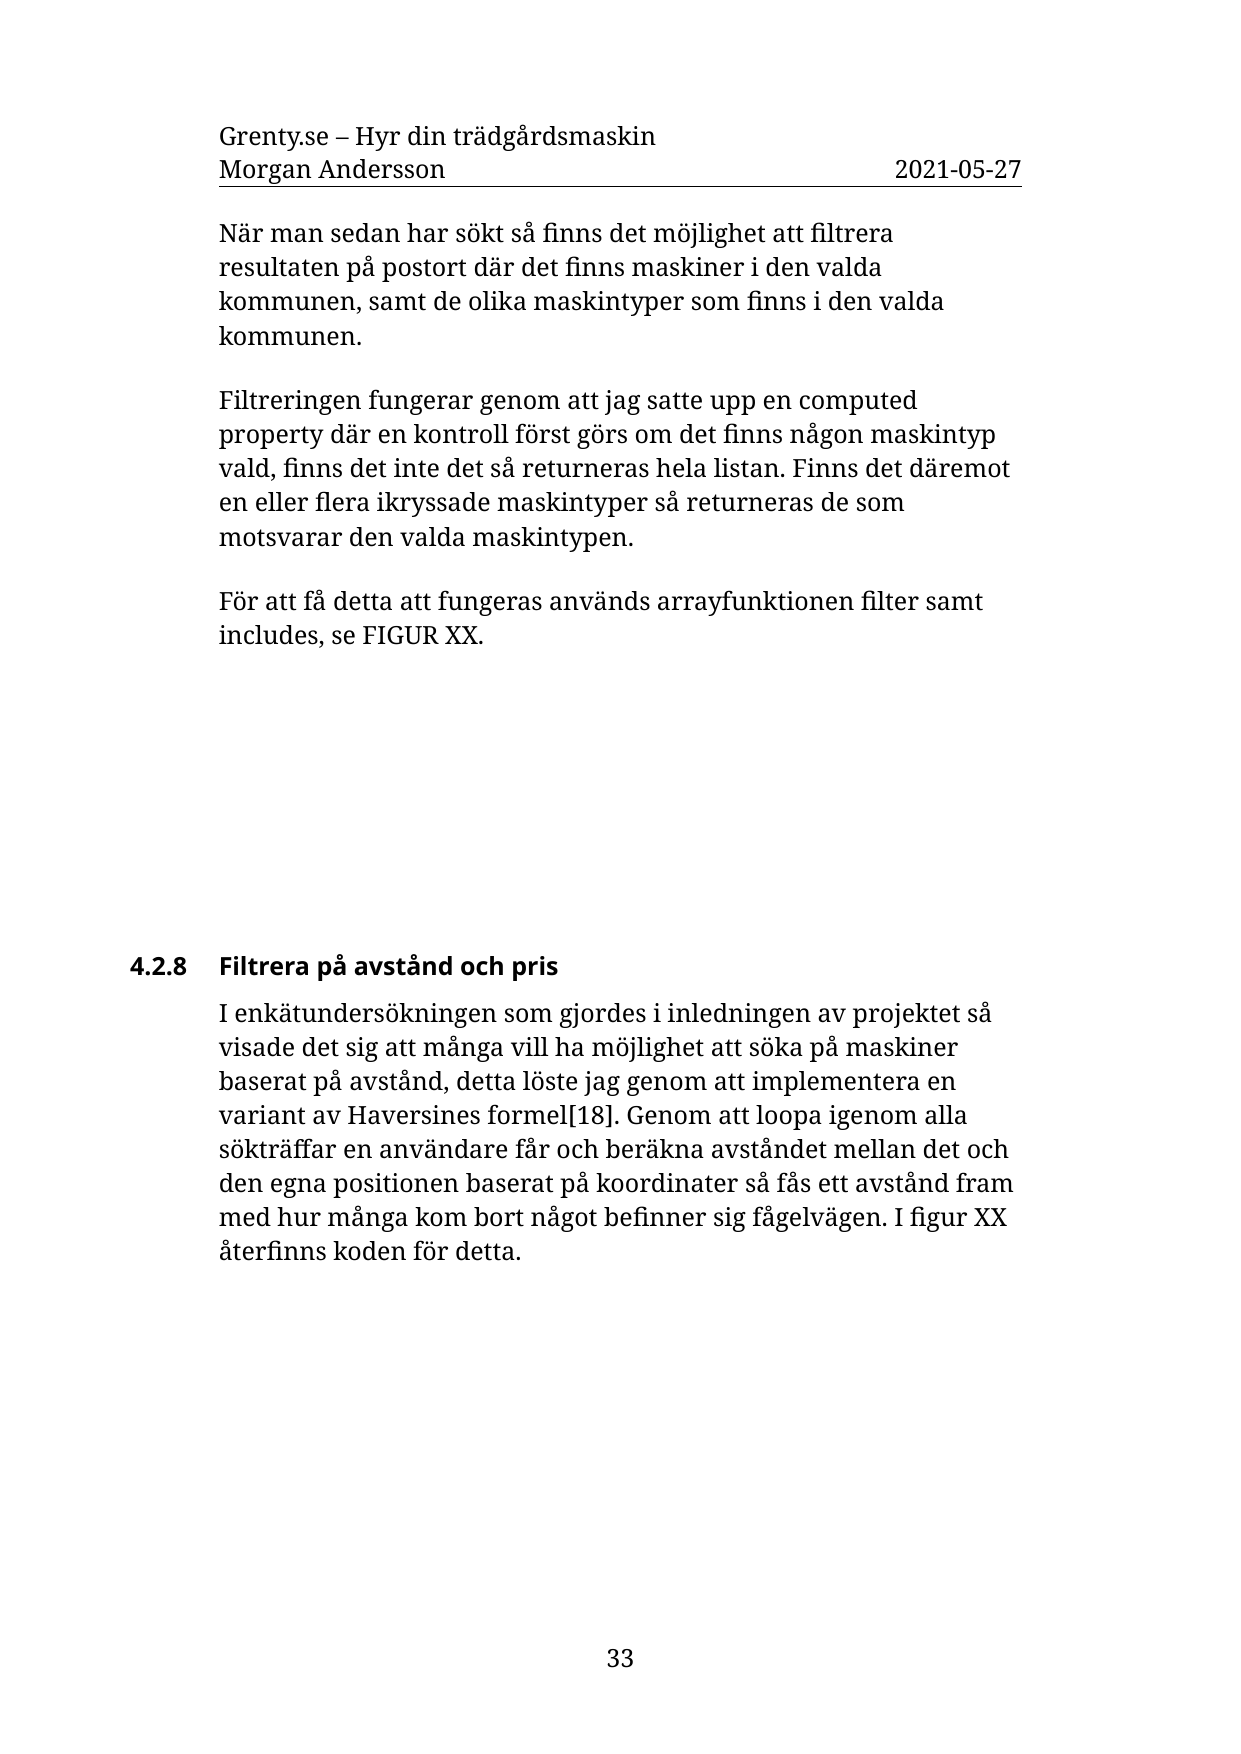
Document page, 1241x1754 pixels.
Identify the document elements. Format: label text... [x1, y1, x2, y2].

text I enkätundersökningen som gjordes i inledningen av projektet så visade det sig att många vill ha möjlighet att söka på maskiner baserat på avstånd, detta löste jag genom att implementera en variant av Haversines formel[18]. Genom att loopa igenom alla sökträffar en användare får och beräkna avståndet mellan det och den egna positionen baserat på koordinater så fås ett avstånd fram med hur många kom bort något befinner sig fågelvägen. I figur XX återfinns koden för detta. [218, 996, 1022, 1268]
text För att få detta att fungeras används arrayfunktionen filter samt includes, se FIGUR XX. [218, 584, 1022, 652]
subtitle Filtrera på avstånd och pris [130, 948, 1022, 982]
text Filtreringen fungerar genom att jag satte upp en computed property där en kontroll först görs om det finns någon maskintyp vald, finns det inte det så returneras hela listan. Finns det däremot en eller flera ikryssade maskintyper så returneras de som motsvarar den valda maskintypen. [218, 383, 1022, 553]
text När man sedan har sökt så finns det möjlighet att filtrera resultaten på postort där det finns maskiner i den valda kommunen, samt de olika maskintyper som finns i den valda kommunen. [218, 216, 1022, 352]
